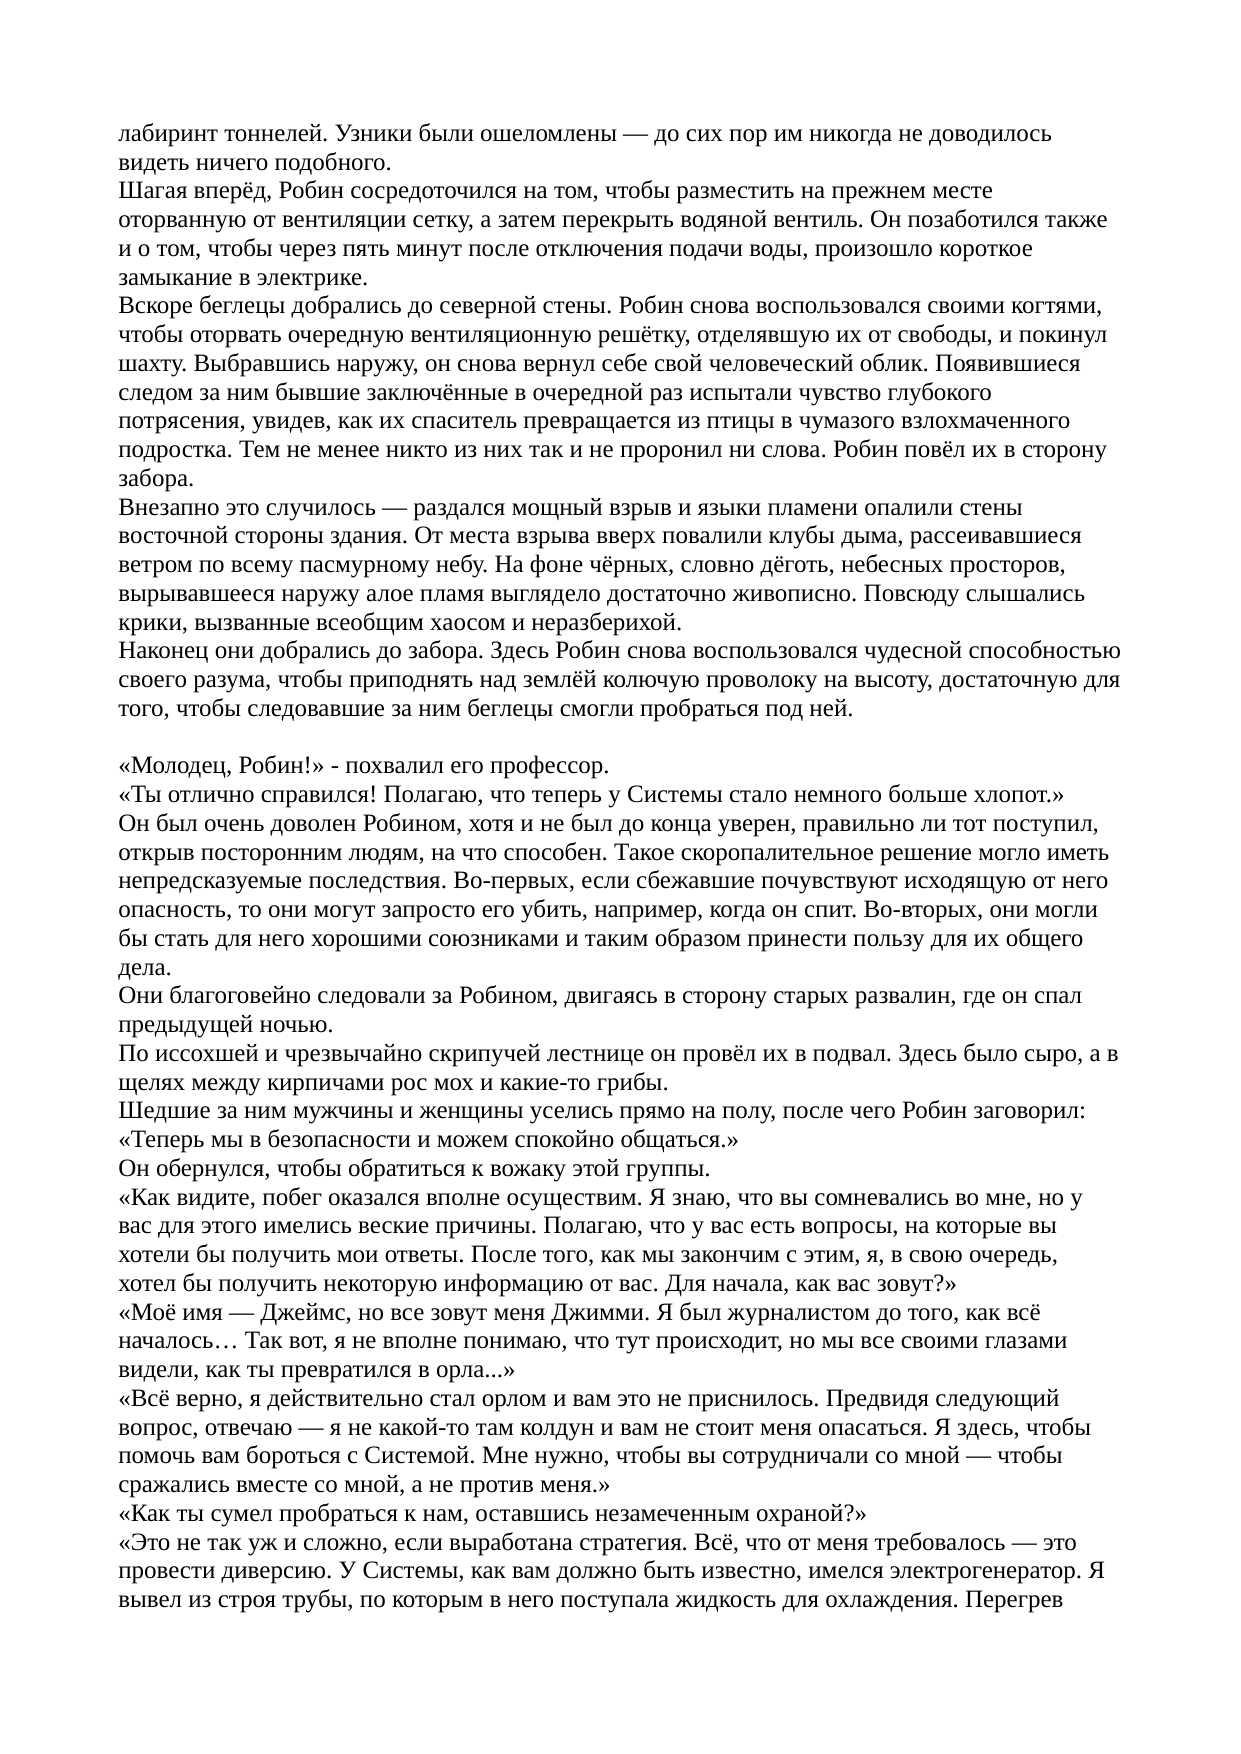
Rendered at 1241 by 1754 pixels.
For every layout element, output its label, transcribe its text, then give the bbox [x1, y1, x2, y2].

text «Молодец, Робин!» - похвалил его профессор. [118, 751, 1122, 779]
text «Всё верно, я действительно стал орлом и вам это не приснилось. Предвидя следующий вопрос, отвечаю — я не какой-то там колдун и вам не стоит меня опасаться. Я здесь, чтобы помочь вам бороться с Системой. Мне нужно, чтобы вы сотрудничали со мной — чтобы сражались вместе со мной, а не против меня.» [118, 1383, 1122, 1498]
text «Моё имя — Джеймс, но все зовут меня Джимми. Я был журналистом до того, как всё началось… Так вот, я не вполне понимаю, что тут происходит, но мы все своими глазами видели, как ты превратился в орла...» [118, 1297, 1122, 1383]
text «Как ты сумел пробраться к нам, оставшись незамеченным охраной?» [118, 1498, 1122, 1527]
text «Как видите, побег оказался вполне осуществим. Я знаю, что вы сомневались во мне, но у вас для этого имелись веские причины. Полагаю, что у вас есть вопросы, на которые вы хотели бы получить мои ответы. После того, как мы закончим с этим, я, в свою очередь, хотел бы получить некоторую информацию от вас. Для начала, как вас зовут?» [118, 1182, 1122, 1297]
text «Теперь мы в безопасности и можем спокойно общаться.» [118, 1124, 1122, 1153]
text Наконец они добрались до забора. Здесь Робин снова воспользовался чудесной способностью своего разума, чтобы приподнять над землёй колючую проволоку на высоту, достаточную для того, чтобы следовавшие за ним беглецы смогли пробраться под ней. [118, 636, 1122, 722]
text Шагая вперёд, Робин сосредоточился на том, чтобы разместить на прежнем месте оторванную от вентиляции сетку, а затем перекрыть водяной вентиль. Он позаботился также и о том, чтобы через пять минут после отключения подачи воды, произошло короткое замыкание в электрике. [118, 176, 1122, 291]
text Внезапно это случилось — раздался мощный взрыв и языки пламени опалили стены восточной стороны здания. От места взрыва вверх повалили клубы дыма, рассеивавшиеся ветром по всему пасмурному небу. На фоне чёрных, словно дёготь, небесных просторов, вырывавшееся наружу алое пламя выглядело достаточно живописно. Повсюду слышались крики, вызванные всеобщим хаосом и неразберихой. [118, 492, 1122, 636]
text Он был очень доволен Робином, хотя и не был до конца уверен, правильно ли тот поступил, открыв посторонним людям, на что способен. Такое скоропалительное решение могло иметь непредсказуемые последствия. Во-первых, если сбежавшие почувствуют исходящую от него опасность, то они могут запросто его убить, например, когда он спит. Во-вторых, они могли бы стать для него хорошими союзниками и таким образом принести пользу для их общего дела. [118, 808, 1122, 981]
text Он обернулся, чтобы обратиться к вожаку этой группы. [118, 1153, 1122, 1182]
text лабиринт тоннелей. Узники были ошеломлены — до сих пор им никогда не доводилось видеть ничего подобного. [118, 118, 1122, 176]
text Вскоре беглецы добрались до северной стены. Робин снова воспользовался своими когтями, чтобы оторвать очередную вентиляционную решётку, отделявшую их от свободы, и покинул шахту. Выбравшись наружу, он снова вернул себе свой человеческий облик. Появившиеся следом за ним бывшие заключённые в очередной раз испытали чувство глубокого потрясения, увидев, как их спаситель превращается из птицы в чумазого взлохмаченного подростка. Тем не менее никто из них так и не проронил ни слова. Робин повёл их в сторону забора. [118, 291, 1122, 492]
text Шедшие за ним мужчины и женщины уселись прямо на полу, после чего Робин заговорил: [118, 1096, 1122, 1124]
text По иссохшей и чрезвычайно скрипучей лестнице он провёл их в подвал. Здесь было сыро, а в щелях между кирпичами рос мох и какие-то грибы. [118, 1038, 1122, 1096]
text «Это не так уж и сложно, если выработана стратегия. Всё, что от меня требовалось — это провести диверсию. У Системы, как вам должно быть известно, имелся электрогенератор. Я вывел из строя трубы, по которым в него поступала жидкость для охлаждения. Перегрев [118, 1527, 1122, 1613]
text Они благоговейно следовали за Робином, двигаясь в сторону старых развалин, где он спал предыдущей ночью. [118, 981, 1122, 1038]
text «Ты отлично справился! Полагаю, что теперь у Системы стало немного больше хлопот.» [118, 779, 1122, 808]
